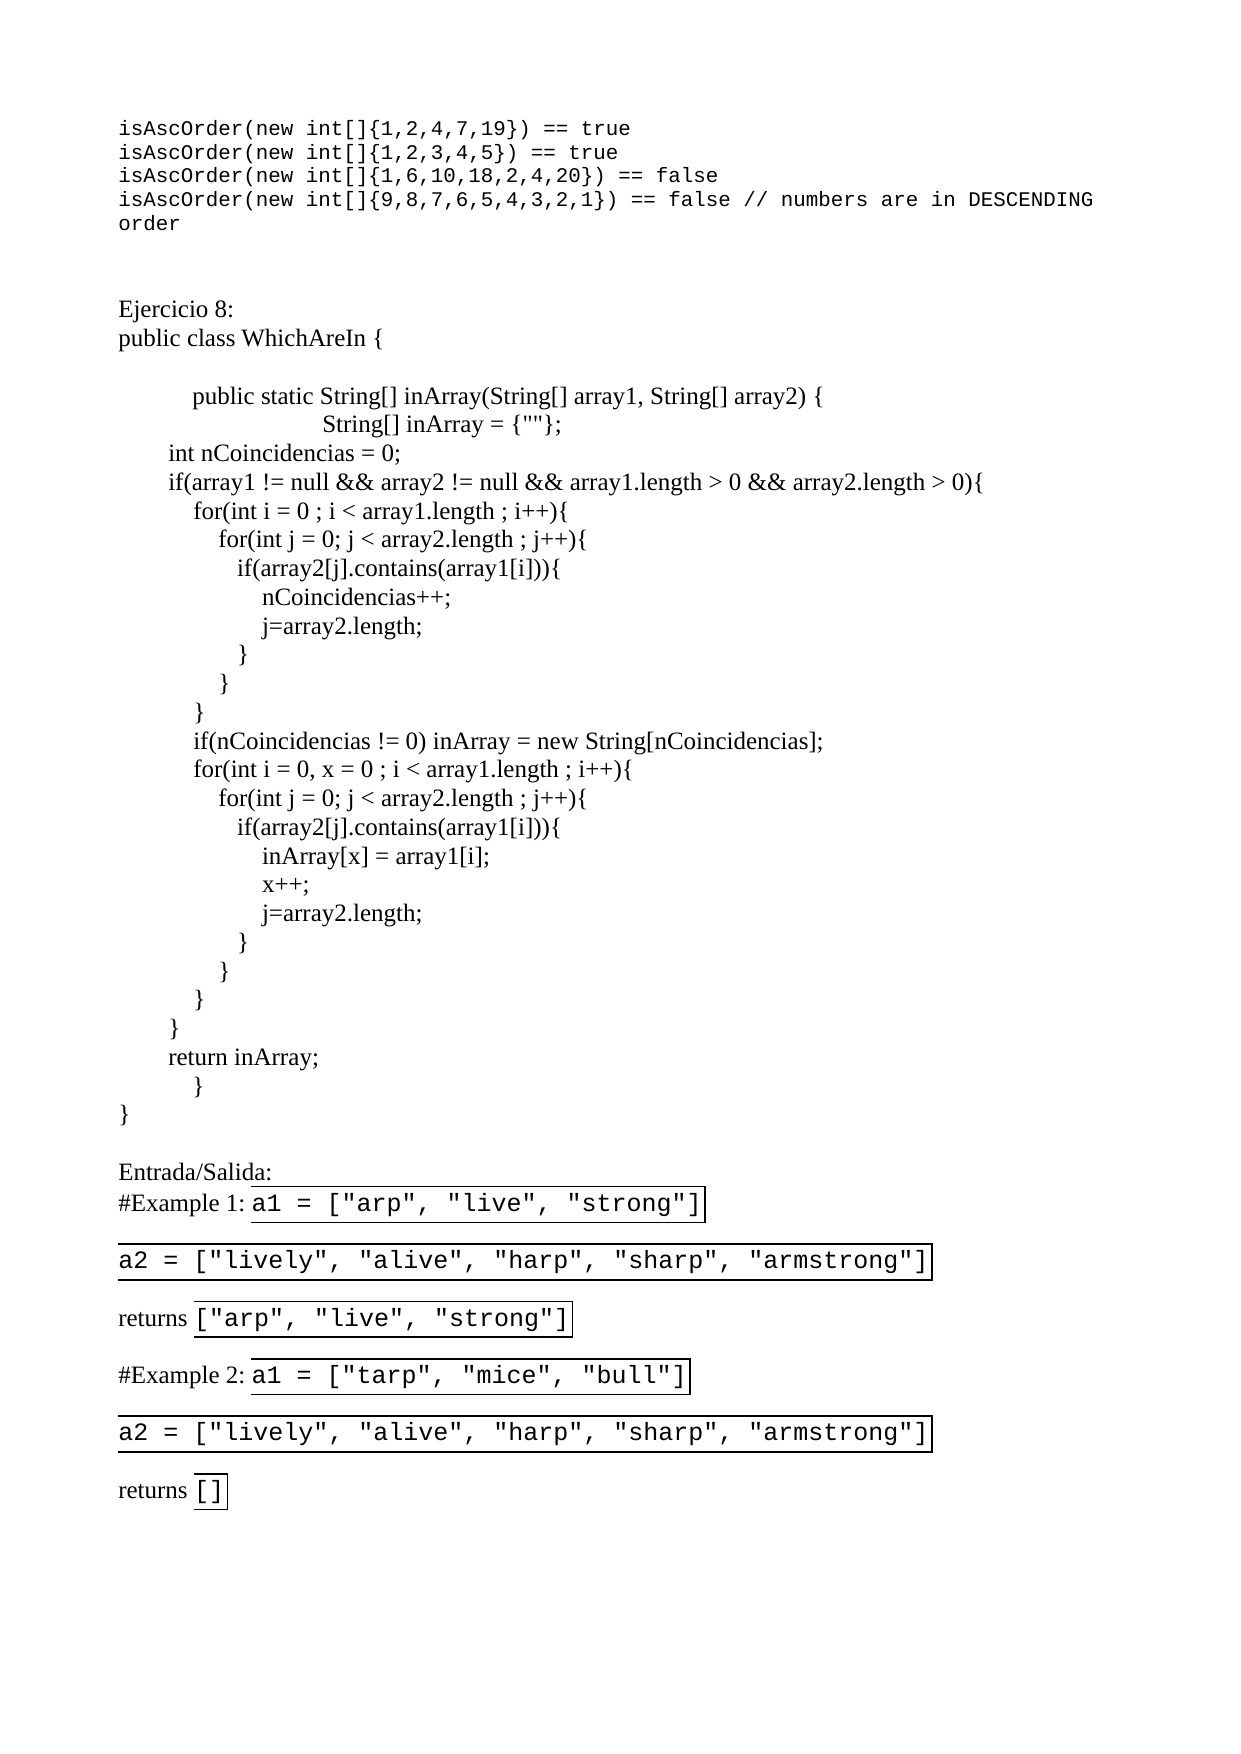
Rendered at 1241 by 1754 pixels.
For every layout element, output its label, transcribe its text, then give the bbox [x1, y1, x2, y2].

text } [118, 1099, 1122, 1128]
text isAscOrder(new int[]{1,6,10,18,2,4,20}) == false [118, 165, 1122, 189]
text } [118, 1013, 1122, 1042]
text nCoincidencias++; [118, 582, 1122, 611]
text j=array2.length; [118, 611, 1122, 639]
text } [118, 956, 1122, 984]
text returns ["arp", "live", "strong"] [118, 1301, 572, 1338]
text [933, 1243, 1122, 1281]
text return inArray; [118, 1042, 1122, 1071]
text [691, 1358, 1122, 1395]
text public static String[] inArray(String[] array1, String[] array2) { [118, 381, 1122, 409]
text for(int i = 0, x = 0 ; i < array1.length ; i++){ [118, 754, 1122, 783]
text j=array2.length; [118, 898, 1122, 927]
text for(int i = 0 ; i < array1.length ; i++){ [118, 496, 1122, 524]
text int nCoincidencias = 0; [118, 438, 1122, 467]
text Entrada/Salida: [118, 1157, 1122, 1186]
text Ejercicio 8: [118, 294, 1122, 323]
text [228, 1473, 1122, 1510]
text if(nCoincidencias != 0) inArray = new String[nCoincidencias]; [118, 726, 1122, 754]
text } [118, 984, 1122, 1013]
text x++; [118, 869, 1122, 898]
text [933, 1415, 1122, 1453]
text for(int j = 0; j < array2.length ; j++){ [118, 524, 1122, 553]
text isAscOrder(new int[]{1,2,3,4,5}) == true [118, 142, 1122, 165]
text } [118, 697, 1122, 726]
text isAscOrder(new int[]{1,2,4,7,19}) == true [118, 118, 1122, 142]
text if(array2[j].contains(array1[i])){ [118, 812, 1122, 841]
text [706, 1186, 1122, 1223]
text inArray[x] = array1[i]; [118, 841, 1122, 869]
text a2 = ["lively", "alive", "harp", "sharp", "armstrong"] [118, 1417, 931, 1451]
text #Example 1: a1 = ["arp", "live", "strong"] [118, 1186, 704, 1223]
text } [118, 668, 1122, 697]
text public class WhichAreIn { [118, 323, 1122, 352]
text [573, 1301, 1122, 1338]
text } [118, 639, 1122, 668]
text returns [] [118, 1473, 227, 1510]
text if(array2[j].contains(array1[i])){ [118, 553, 1122, 582]
text } [118, 1071, 1122, 1099]
text for(int j = 0; j < array2.length ; j++){ [118, 783, 1122, 812]
text } [118, 927, 1122, 956]
text isAscOrder(new int[]{9,8,7,6,5,4,3,2,1}) == false // numbers are in DESCENDING order [118, 189, 1122, 236]
text a2 = ["lively", "alive", "harp", "sharp", "armstrong"] [118, 1245, 931, 1279]
text #Example 2: a1 = ["tarp", "mice", "bull"] [118, 1358, 689, 1395]
text if(array1 != null && array2 != null && array1.length > 0 && array2.length > 0){ [118, 467, 1122, 496]
text String[] inArray = {""}; [118, 409, 1122, 438]
